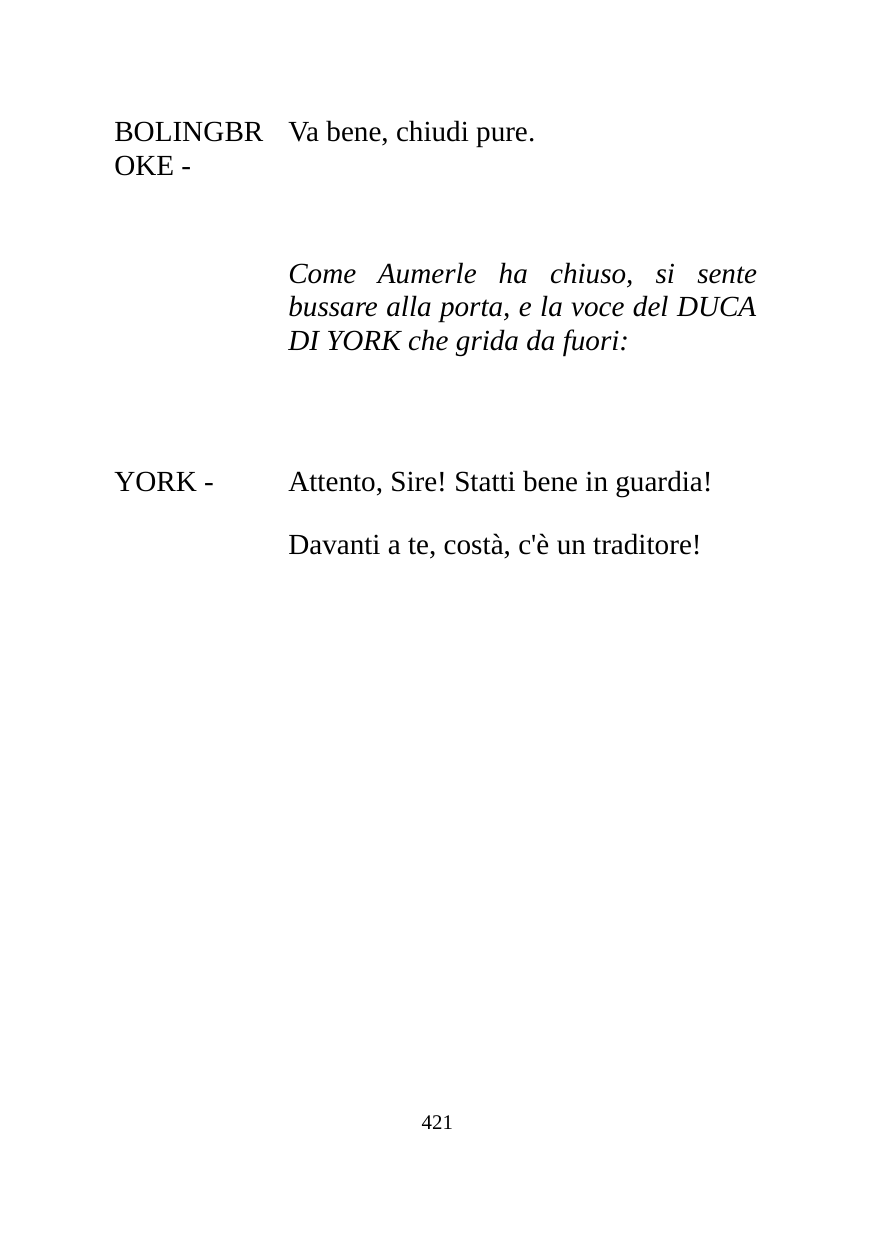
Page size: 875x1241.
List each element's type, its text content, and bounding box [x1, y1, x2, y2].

table_cell BOLINGBROKE - [106, 106, 280, 248]
table_cell Va bene, chiudi pure. [280, 106, 768, 248]
table_cell Attento, Sire! Statti bene in guardia! Davanti a te, costà, c'è un traditore! [280, 457, 768, 661]
table_cell YORK - [106, 457, 280, 661]
table_cell Come Aumerle ha chiuso, si sente bussare alla porta, e la voce del DUCA DI YORK che grida da fuori: [280, 248, 768, 457]
table_cell [106, 248, 280, 457]
